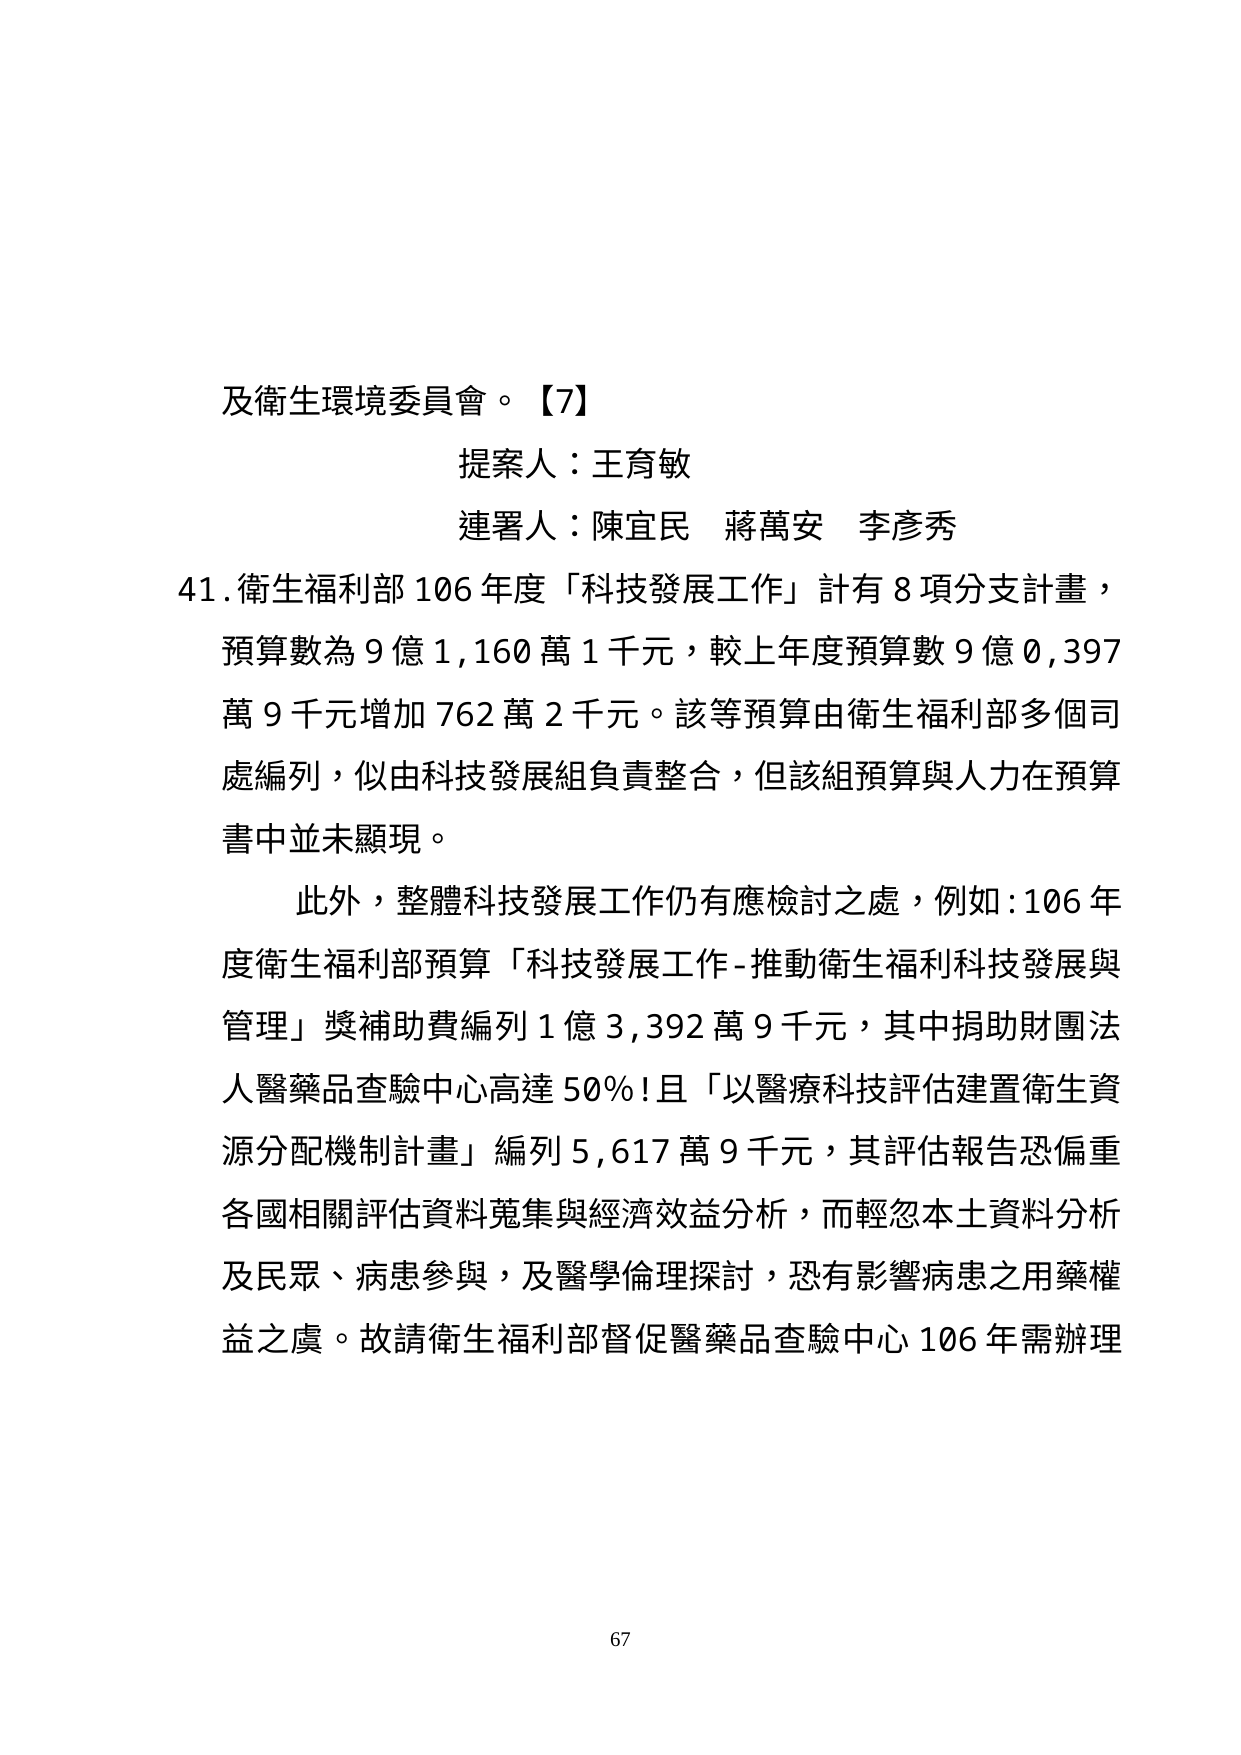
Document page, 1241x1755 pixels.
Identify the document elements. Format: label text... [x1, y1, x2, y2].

text 提案人：王育敏 [118, 420, 1122, 483]
text 連署人：陳宜民 蔣萬安 李彥秀 [118, 483, 1122, 545]
text 此外，整體科技發展工作仍有應檢討之處，例如:106年度衛生福利部預算「科技發展工作-推動衛生福利科技發展與管理」獎補助費編列1億3,392萬9千元，其中捐助財團法人醫藥品查驗中心高達50％!且「以醫療科技評估建置衛生資源分配機制計畫」編列5,617萬9千元，其評估報告恐偏重各國相關評估資料蒐集與經濟效益分析，而輕忽本土資料分析及民眾、病患參與，及醫學倫理探討，恐有影響病患之用藥權益之虞。故請衛生福利部督促醫藥品查驗中心106年需辦理 [221, 858, 1122, 1358]
text 41.衛生福利部106年度「科技發展工作」計有8項分支計畫，預算數為9億1,160萬1千元，較上年度預算數9億0,397萬9千元增加762萬2千元。該等預算由衛生福利部多個司處編列，似由科技發展組負責整合，但該組預算與人力在預算書中並未顯現。 [177, 545, 1122, 858]
text 及衛生環境委員會。【7】 [177, 358, 1122, 420]
